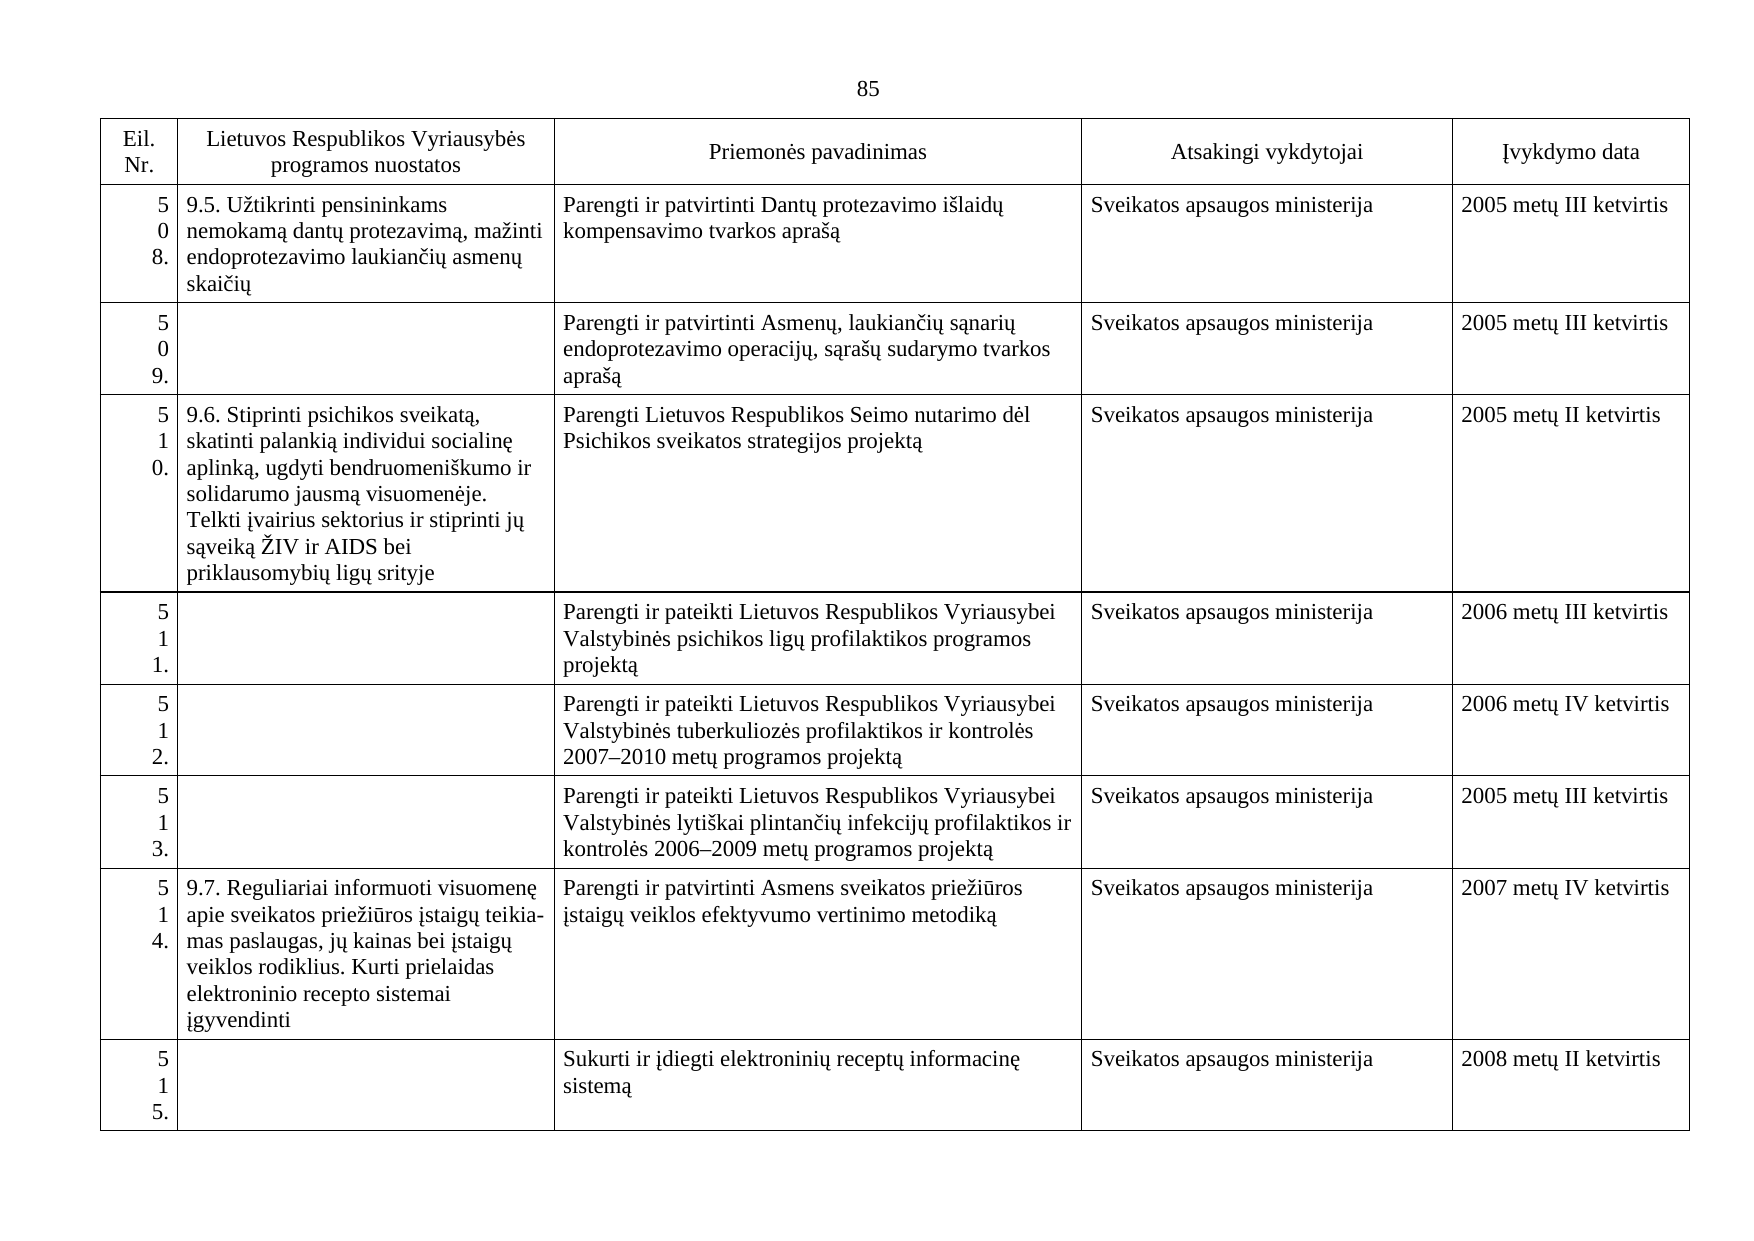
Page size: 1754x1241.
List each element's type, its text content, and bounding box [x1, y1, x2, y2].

table_cell 2006 metų III ketvirtis [1453, 593, 1689, 683]
table_header [1690, 118, 1754, 184]
table_cell [1690, 184, 1754, 302]
table_cell [1690, 868, 1754, 1038]
table_cell Sveikatos apsaugos ministerija [1082, 395, 1452, 591]
table_cell [101, 303, 177, 394]
table_cell 2007 metų IV ketvirtis [1453, 869, 1689, 1038]
table_cell [1690, 1039, 1754, 1130]
table_cell [178, 776, 554, 867]
table_cell [101, 1040, 177, 1130]
table_cell [178, 1040, 554, 1130]
table_cell [178, 685, 554, 775]
table_cell Parengti ir patvirtinti Asmens sveikatos priežiūros įstaigų veiklos efektyvumo vertinimo metodiką [555, 869, 1081, 1038]
table_cell 2005 metų III ketvirtis [1453, 776, 1689, 867]
table_cell Sveikatos apsaugos ministerija [1082, 1040, 1452, 1130]
table_cell Parengti ir patvirtinti Asmenų, laukiančių sąnarių endoprotezavimo operacijų, sąrašų sudarymo tvarkos aprašą [555, 303, 1081, 394]
table_cell Parengti ir patvirtinti Dantų protezavimo išlaidų kompensavimo tvarkos aprašą [555, 185, 1081, 302]
table_cell Sveikatos apsaugos ministerija [1082, 776, 1452, 867]
table_cell [1690, 775, 1754, 867]
table_cell Parengti ir pateikti Lietuvos Respublikos Vyriausybei Valstybinės psichikos ligų profilaktikos programos projektą [555, 593, 1081, 683]
table_header Priemonės pavadinimas [555, 119, 1081, 184]
table_cell [101, 593, 177, 683]
table_cell Sukurti ir įdiegti elektroninių receptų informacinę sistemą [555, 1040, 1081, 1130]
table_cell Parengti ir pateikti Lietuvos Respublikos Vyriausybei Valstybinės tuberkuliozės profilaktikos ir kontrolės 2007–2010 metų programos projektą [555, 685, 1081, 775]
table_cell 9.5. Užtikrinti pensininkams nemokamą dantų protezavimą, mažinti endoprotezavimo laukiančių asmenų skaičių [178, 185, 554, 302]
table_cell [1690, 684, 1754, 775]
table_cell [101, 869, 177, 1038]
table_cell [1690, 394, 1754, 591]
table_cell 2005 metų III ketvirtis [1453, 303, 1689, 394]
table_cell Parengti ir pateikti Lietuvos Respublikos Vyriausybei Valstybinės lytiškai plintančių infekcijų profilaktikos ir kontrolės 2006–2009 metų programos projektą [555, 776, 1081, 867]
table_header Lietuvos Respublikos Vyriausybės programos nuostatos [178, 119, 554, 184]
table_cell 2005 metų II ketvirtis [1453, 395, 1689, 591]
table_cell [1690, 302, 1754, 394]
table_cell Sveikatos apsaugos ministerija [1082, 869, 1452, 1038]
table_cell Sveikatos apsaugos ministerija [1082, 303, 1452, 394]
table_header Įvykdymo data [1453, 119, 1689, 184]
table_cell 2008 metų II ketvirtis [1453, 1040, 1689, 1130]
table_cell Parengti Lietuvos Respublikos Seimo nutarimo dėl Psichikos sveikatos strategijos projektą [555, 395, 1081, 591]
table_cell [101, 685, 177, 775]
table_cell 9.6. Stiprinti psichikos sveikatą, skatinti palankią individui socialinę aplinką, ugdyti bendruomeniškumo ir solidarumo jausmą visuomenėje. Telkti įvairius sektorius ir stiprinti jų sąveiką ŽIV ir AIDS bei priklausomybių ligų srityje [178, 395, 554, 591]
table_cell Sveikatos apsaugos ministerija [1082, 593, 1452, 683]
table_cell Sveikatos apsaugos ministerija [1082, 685, 1452, 775]
table_cell 9.7. Reguliariai informuoti visuomenę apie sveikatos priežiūros įstaigų tei­kia­mas paslaugas, jų kainas bei įstaigų veiklos rodiklius. Kurti prielaidas elekt­roninio recepto sistemai įgyvendinti [178, 869, 554, 1038]
table_cell 2006 metų IV ketvirtis [1453, 685, 1689, 775]
table_header Atsakingi vykdytojai [1082, 119, 1452, 184]
table_cell [101, 395, 177, 591]
table_cell [1690, 591, 1754, 683]
table_cell 2005 metų III ketvirtis [1453, 185, 1689, 302]
table_cell [178, 593, 554, 683]
table_cell Sveikatos apsaugos ministerija [1082, 185, 1452, 302]
table_cell [101, 185, 177, 302]
table_cell [101, 776, 177, 867]
table_header Eil. Nr. [101, 119, 177, 184]
table_cell [178, 303, 554, 394]
